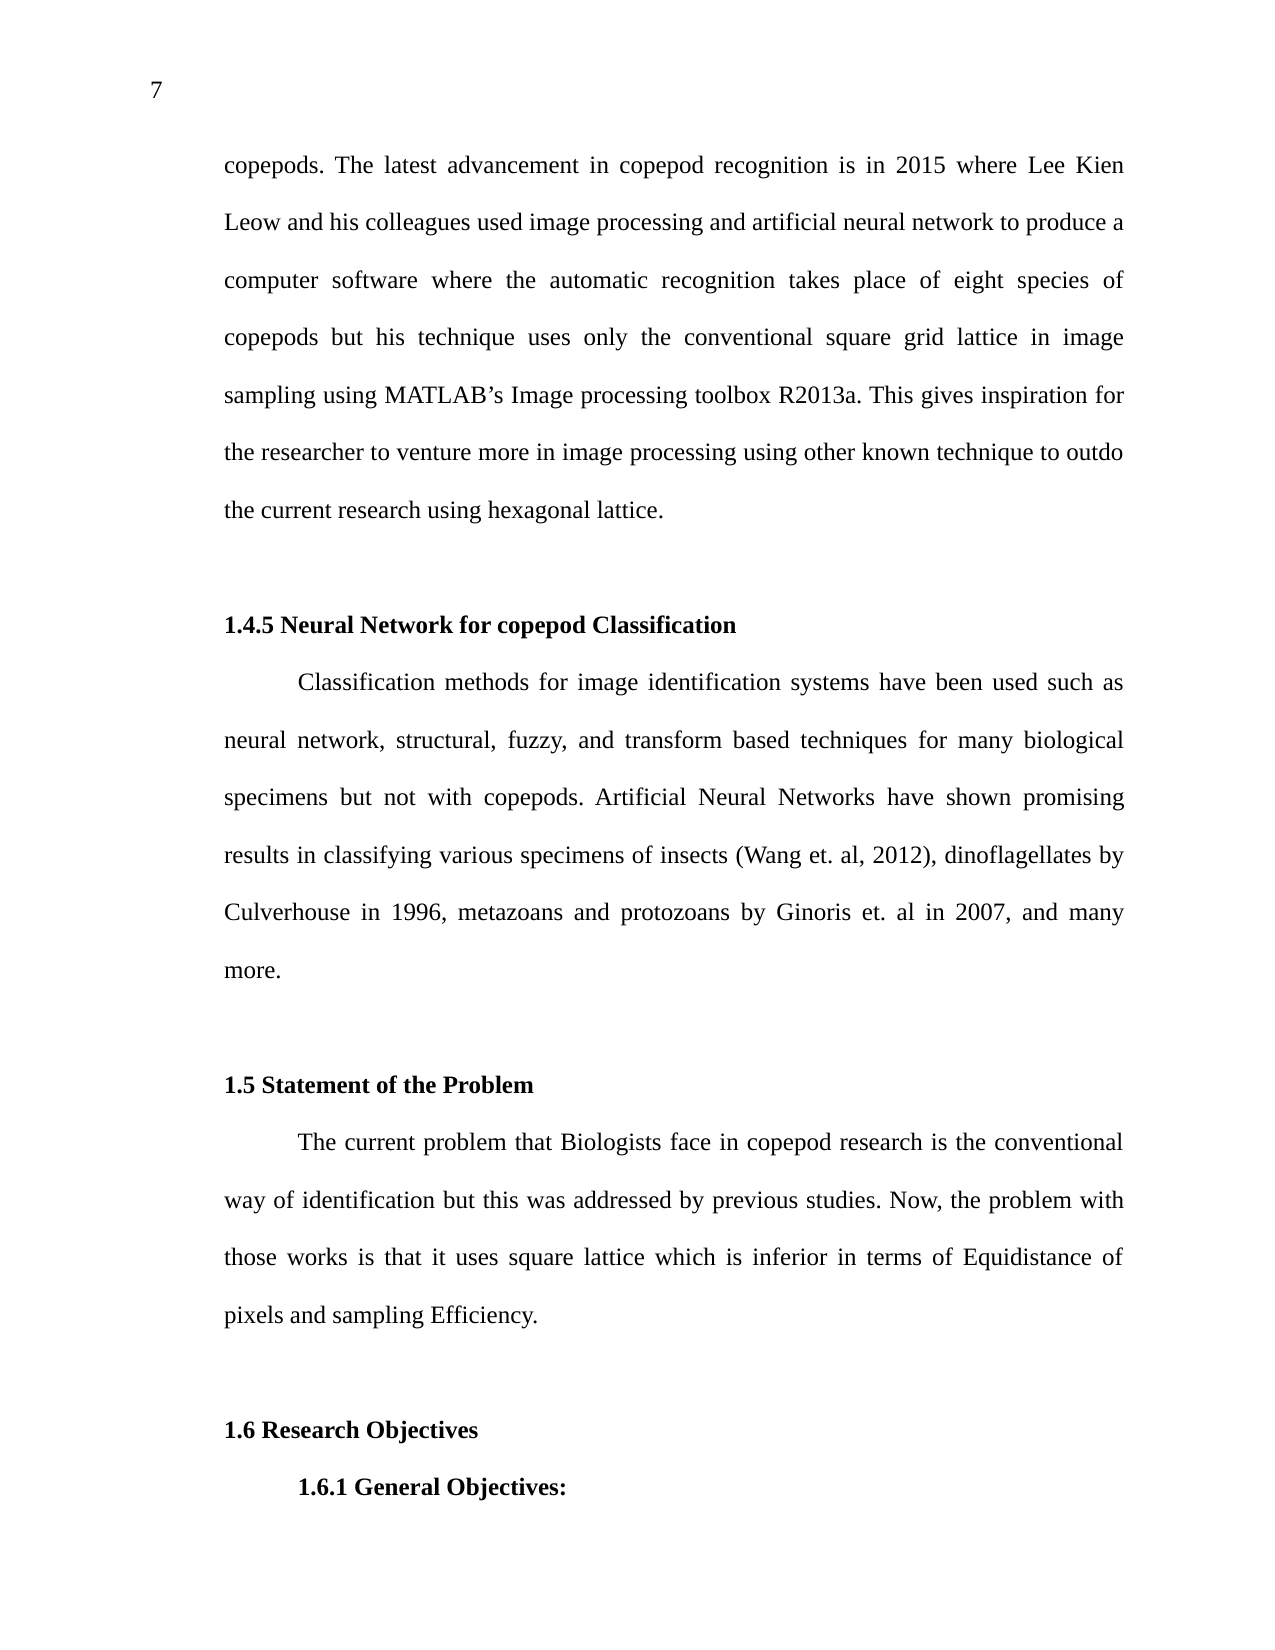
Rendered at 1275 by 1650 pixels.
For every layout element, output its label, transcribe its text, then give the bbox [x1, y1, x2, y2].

text 1.4.5 Neural Network for copepod Classification [150, 610, 1125, 639]
text 1.6 Research Objectives [150, 1415, 1125, 1444]
text 1.6.1 General Objectives: [150, 1472, 1125, 1501]
text copepods. The latest advancement in copepod recognition is in 2015 where Lee Kien Leow and his colleagues used image processing and artificial neural network to produce a computer software where the automatic recognition takes place of eight species of copepods but his technique uses only the conventional square grid lattice in image sampling using MATLAB’s Image processing toolbox R2013a. This gives inspiration for the researcher to venture more in image processing using other known technique to outdo the current research using hexagonal lattice. [224, 150, 1125, 524]
text Classification methods for image identification systems have been used such as neural network, structural, fuzzy, and transform based techniques for many biological specimens but not with copepods. Artificial Neural Networks have shown promising results in classifying various specimens of insects (Wang et. al, 2012), dinoflagellates by Culverhouse in 1996, metazoans and protozoans by Ginoris et. al in 2007, and many more. [224, 667, 1125, 984]
text The current problem that Biologists face in copepod research is the conventional way of identification but this was addressed by previous studies. Now, the problem with those works is that it uses square lattice which is inferior in terms of Equidistance of pixels and sampling Efficiency. [224, 1127, 1125, 1329]
text 1.5 Statement of the Problem [150, 1070, 1125, 1099]
